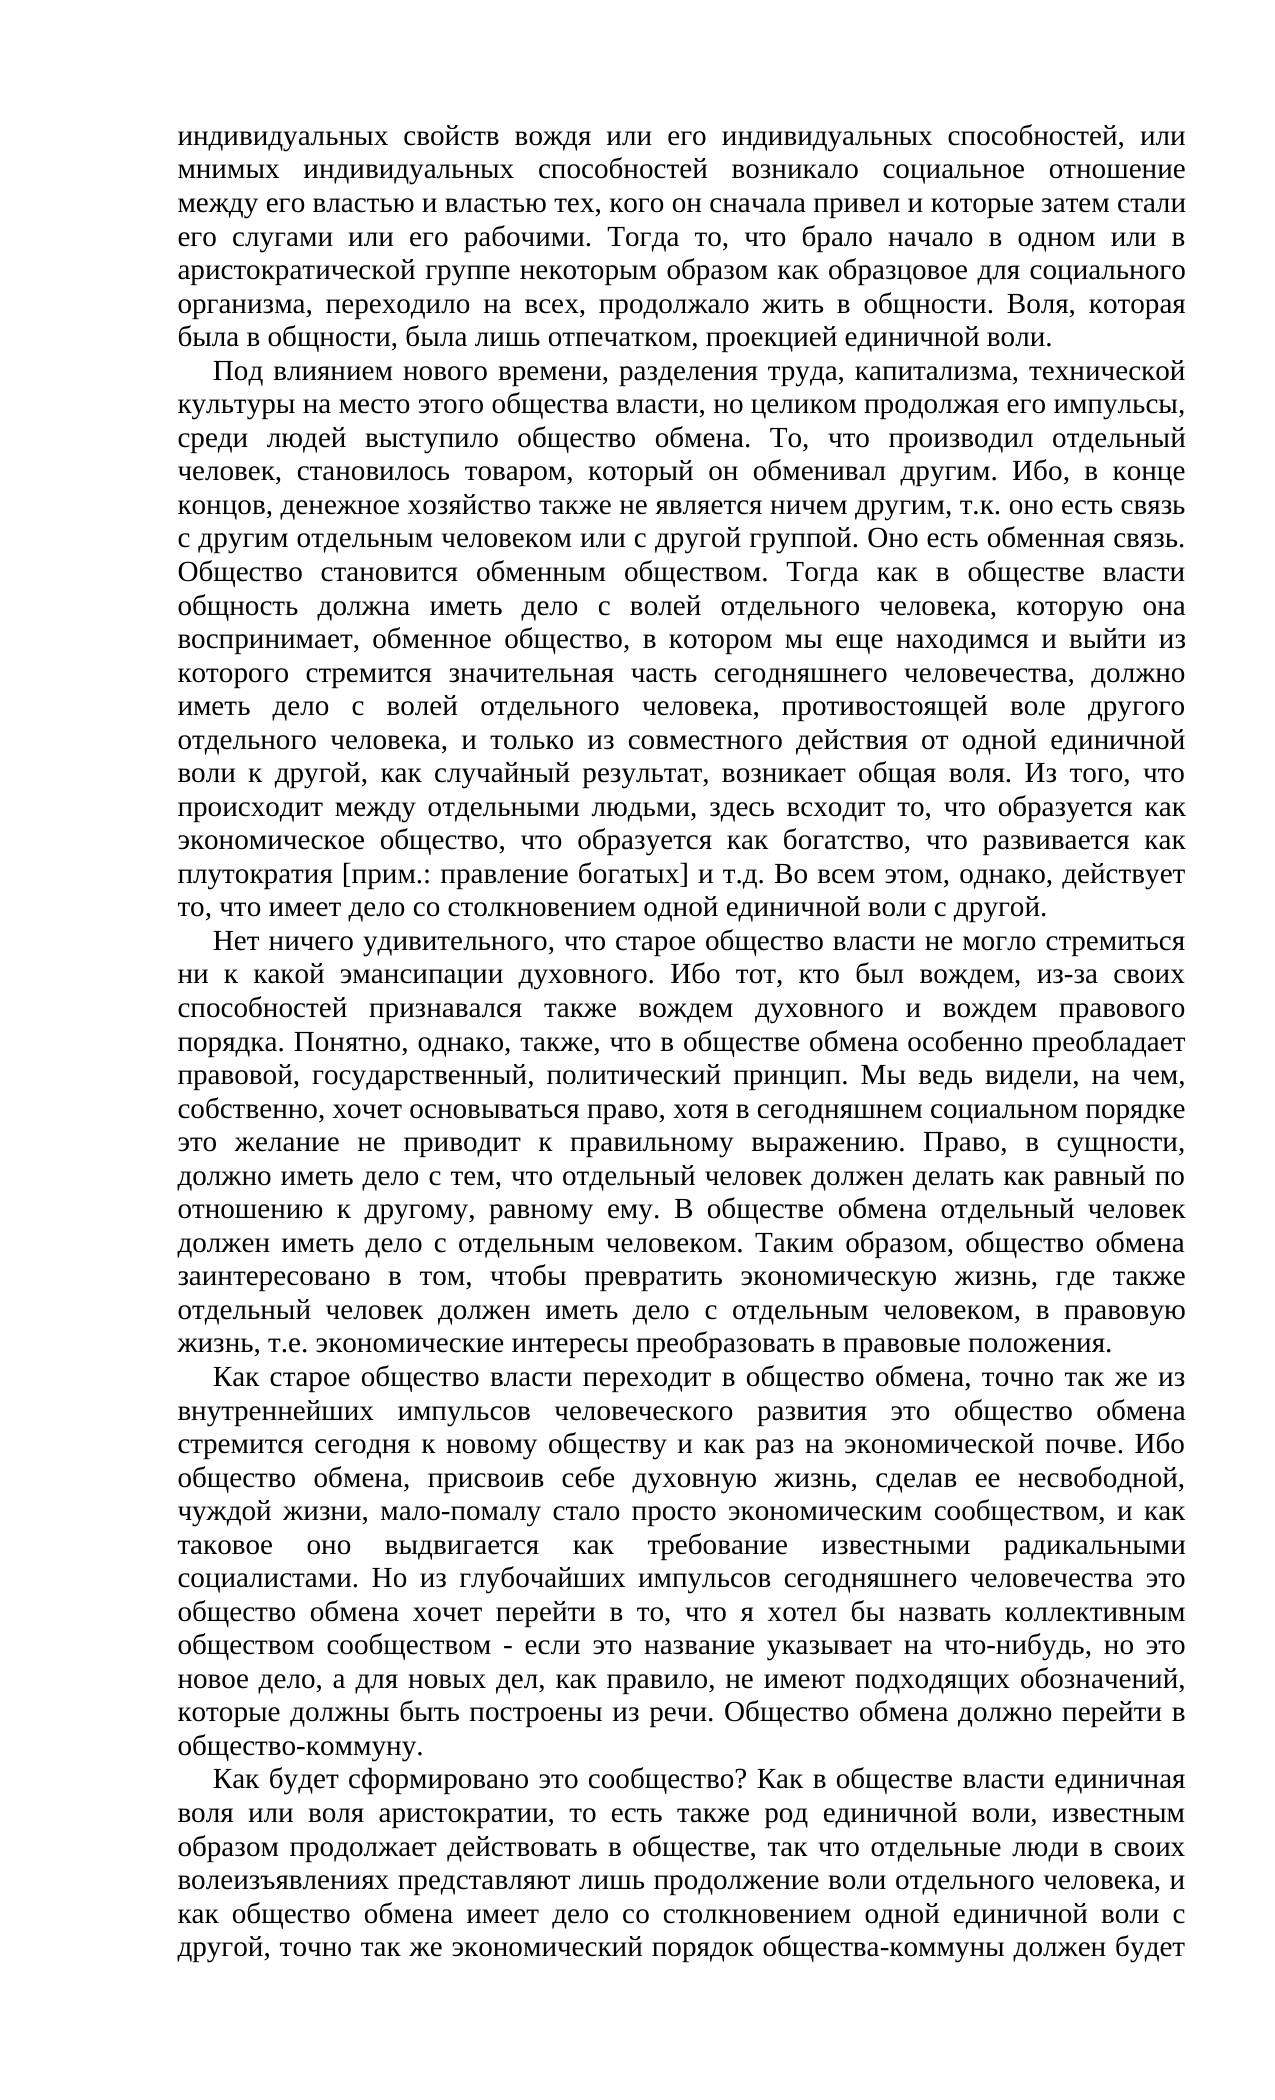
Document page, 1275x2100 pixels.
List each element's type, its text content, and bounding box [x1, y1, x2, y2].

text Под влиянием нового времени, разделения труда, капитализма, технической культуры на место этого общества власти, но целиком продолжая его импульсы, среди людей выступило общество обмена. То, что производил отдельный человек, становилось товаром, который он обменивал другим. Ибо, в конце концов, денежное хозяйство также не является ничем другим, т.к. оно есть связь с другим отдельным человеком или с другой группой. Оно есть обменная связь. Общество становится обменным обществом. Тогда как в обществе власти общность должна иметь дело с волей отдельного человека, которую она воспринимает, обменное общество, в котором мы еще находимся и выйти из которого стремится значительная часть сегодняшнего человечества, должно иметь дело с волей отдельного человека, противостоящей воле другого отдельного человека, и только из совместного действия от одной единичной воли к другой, как случайный результат, возникает общая воля. Из того, что происходит между отдельными людьми, здесь всходит то, что образуется как экономическое общество, что образуется как богатство, что развивается как плутократия [прим.: правление богатых] и т.д. Во всем этом, однако, действует то, что имеет дело со столкновением одной единичной воли с другой. [177, 353, 1186, 923]
text Нет ничего удивительного, что старое общество власти не могло стремиться ни к какой эмансипации духовного. Ибо тот, кто был вождем, из-за своих способностей признавался также вождем духовного и вождем правового порядка. Понятно, однако, также, что в обществе обмена особенно преобладает правовой, государственный, политический принцип. Мы ведь видели, на чем, собственно, хочет основываться право, хотя в сегодняшнем социальном порядке это желание не приводит к правильному выражению. Право, в сущности, должно иметь дело с тем, что отдельный человек должен делать как равный по отношению к другому, равному ему. В обществе обмена отдельный человек должен иметь дело с отдельным человеком. Таким образом, общество обмена заинтересовано в том, чтобы превратить экономическую жизнь, где также отдельный человек должен иметь дело с отдельным человеком, в правовую жизнь, т.е. экономические интересы преобразовать в правовые положения. [177, 923, 1186, 1359]
text Как будет сформировано это сообщество? Как в обществе власти единичная воля или воля аристократии, то есть также род единичной воли, известным образом продолжает действовать в обществе, так что отдельные люди в своих волеизъявлениях представляют лишь продолжение воли отдельного человека, и как общество обмена имеет дело со столкновением одной единичной воли с другой, точно так же экономический порядок общества-коммуны должен будет [177, 1762, 1186, 1963]
text Как старое общество власти переходит в общество обмена, точно так же из внутреннейших импульсов человеческого развития это общество обмена стремится сегодня к новому обществу и как раз на экономической почве. Ибо общество обмена, присвоив себе духовную жизнь, сделав ее несвободной, чуждой жизни, мало-помалу стало просто экономическим сообществом, и как таковое оно выдвигается как требование известными радикальными социалистами. Но из глубочайших импульсов сегодняшнего человечества это общество обмена хочет перейти в то, что я хотел бы назвать коллективным обществом сообществом - если это название указывает на что-нибудь, но это новое дело, а для новых дел, как правило, не имеют подходящих обозначений, которые должны быть построены из речи. Общество обмена должно перейти в общество-коммуну. [177, 1359, 1186, 1762]
text индивидуальных свойств вождя или его индивидуальных способностей, или мнимых индивидуальных способностей возникало социальное отношение между его властью и властью тех, кого он сначала привел и которые затем стали его слугами или его рабочими. Тогда то, что брало начало в одном или в аристократической группе некоторым образом как образцовое для социального организма, переходило на всех, продолжало жить в общности. Воля, которая была в общности, была лишь отпечатком, проекцией единичной воли. [177, 118, 1186, 353]
